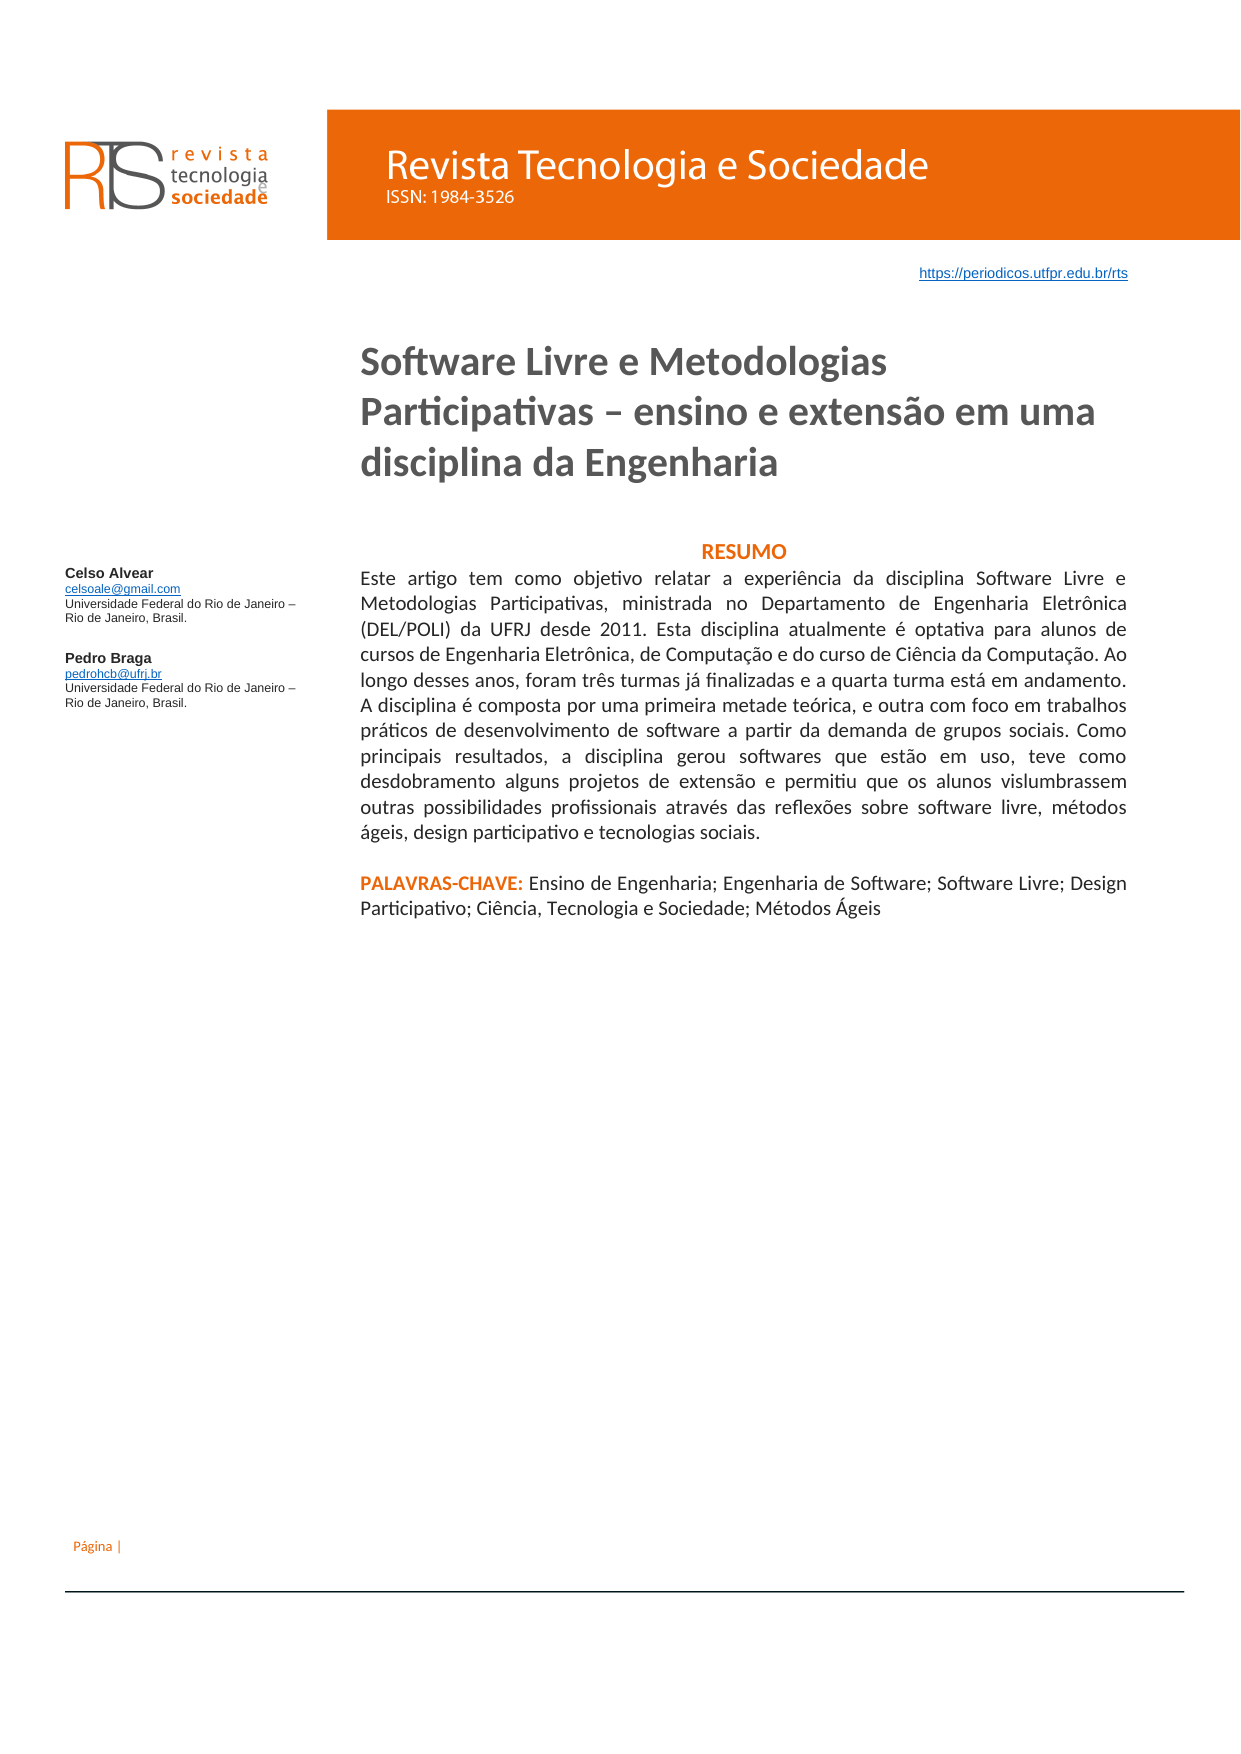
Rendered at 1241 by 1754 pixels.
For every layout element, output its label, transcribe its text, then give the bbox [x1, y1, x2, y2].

table_cell [301, 565, 360, 1291]
picture [65, 1591, 1241, 1596]
table_cell Celso Alvear celsoale@gmail.com Universidade Federal do Rio de Janeiro – Rio de Janeiro, Brasil. Pedro Braga pedrohcb@ufrj.br Universidade Federal do Rio de Janeiro – Rio de Janeiro, Brasil. [65, 565, 301, 1291]
table_cell Este artigo tem como objetivo relatar a experiência da disciplina Software Livre e Metodologias Participativas, ministrada no Departamento de Engenharia Eletrônica (DEL/POLI) da UFRJ desde 2011. Esta disciplina atualmente é optativa para alunos de cursos de Engenharia Eletrônica, de Computação e do curso de Ciência da Computação. Ao longo desses anos, foram três turmas já finalizadas e a quarta turma está em andamento. A disciplina é composta por uma primeira metade teórica, e outra com foco em trabalhos práticos de desenvolvimento de software a partir da demanda de grupos sociais. Como principais resultados, a disciplina gerou softwares que estão em uso, teve como desdobramento alguns projetos de extensão e permitiu que os alunos vislumbrassem outras possibilidades profissionais através das reflexões sobre software livre, métodos ágeis, design participativo e tecnologias sociais. PALAVRAS-CHAVE: Ensino de Engenharia; Engenharia de Software; Software Livre; Design Participativo; Ciência, Tecnologia e Sociedade; Métodos Ágeis [360, 565, 1128, 1291]
table_cell Software Livre e Metodologias Participativas – ensino e extensão em uma disciplina da Engenharia RESUMO [360, 285, 1128, 565]
table_header [301, 263, 360, 284]
table_header [65, 263, 301, 284]
table_cell [301, 285, 360, 565]
table_header https://periodicos.utfpr.edu.br/rts [360, 263, 1128, 284]
table_cell [65, 285, 301, 565]
picture [65, 0, 1241, 262]
